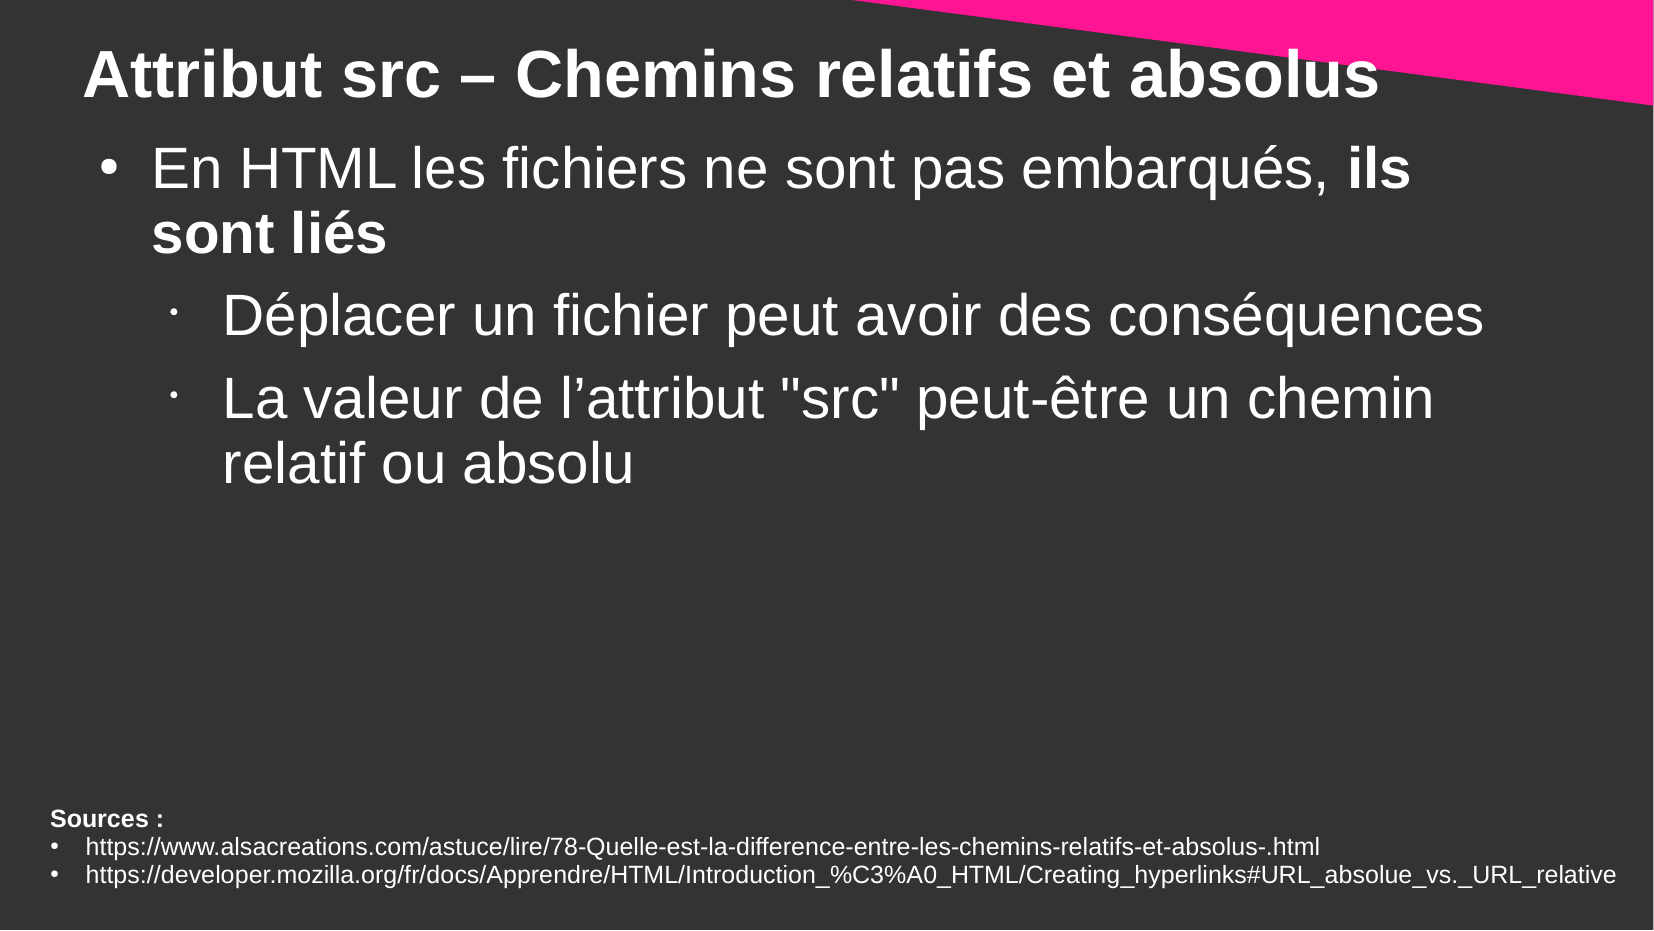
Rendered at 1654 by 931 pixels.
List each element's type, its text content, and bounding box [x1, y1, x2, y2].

title Attribut src – Chemins relatifs et absolus [82, 37, 1571, 122]
list En HTML les fichiers ne sont pas embarqués, ils sont liés Déplacer un fichier peut avoir des conséquences La valeur de l’attribut "src" peut-être un chemin relatif ou absolu [80, 135, 1546, 745]
text_box [851, 0, 1654, 106]
text_box Sources : https://www.alsacreations.com/astuce/lire/78-Quelle-est-la-difference-entre-les-chemins-relatifs-et-absolus-.html https://developer.mozilla.org/fr/docs/Apprendre/HTML/Introduction_%C3%A0_HTML/Creating_hyperlinks#URL_absolue_vs._URL_relative [35, 797, 1654, 931]
